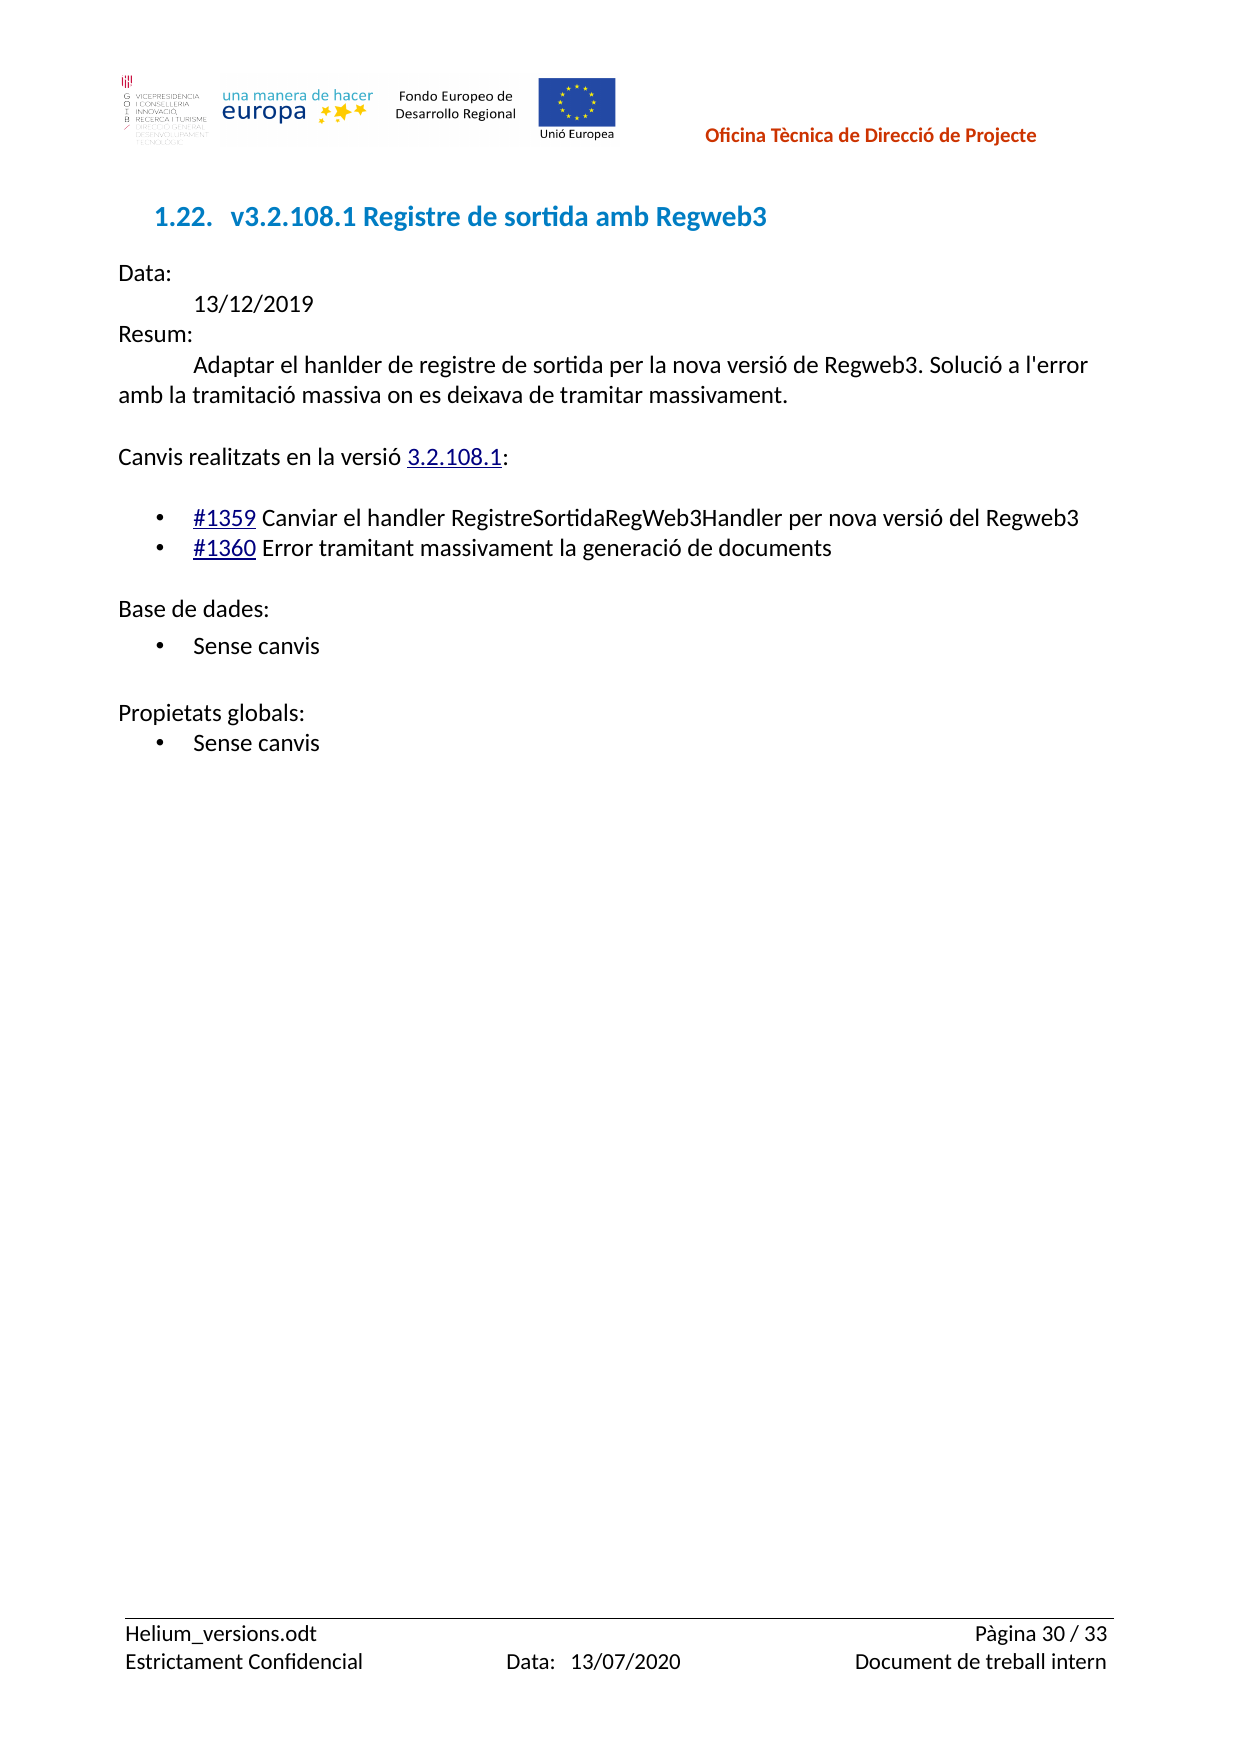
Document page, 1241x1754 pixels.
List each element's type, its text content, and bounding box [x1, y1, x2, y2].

text Base de dades: [118, 593, 1122, 624]
list #1360 Error tramitant massivament la generació de documents [156, 532, 1122, 563]
list #1359 Canviar el handler RegistreSortidaRegWeb3Handler per nova versió del Regweb3 [156, 502, 1122, 532]
text Canvis realitzats en la versió 3.2.108.1: [118, 441, 1122, 471]
subtitle v3.2.108.1 Registre de sortida amb Regweb3 [153, 198, 1122, 234]
text 13/12/2019 [118, 288, 1122, 319]
picture [219, 73, 621, 147]
list Sense canvis [156, 727, 1122, 758]
text Adaptar el hanlder de registre de sortida per la nova versió de Regweb3. Solució a l'error amb la tramitació massiva on es deixava de tramitar massivament. [118, 349, 1122, 410]
text Data: [118, 258, 1122, 288]
picture [118, 73, 213, 147]
text Propietats globals: [118, 697, 1122, 727]
list Sense canvis [156, 630, 1122, 660]
text Resum: [118, 319, 1122, 349]
